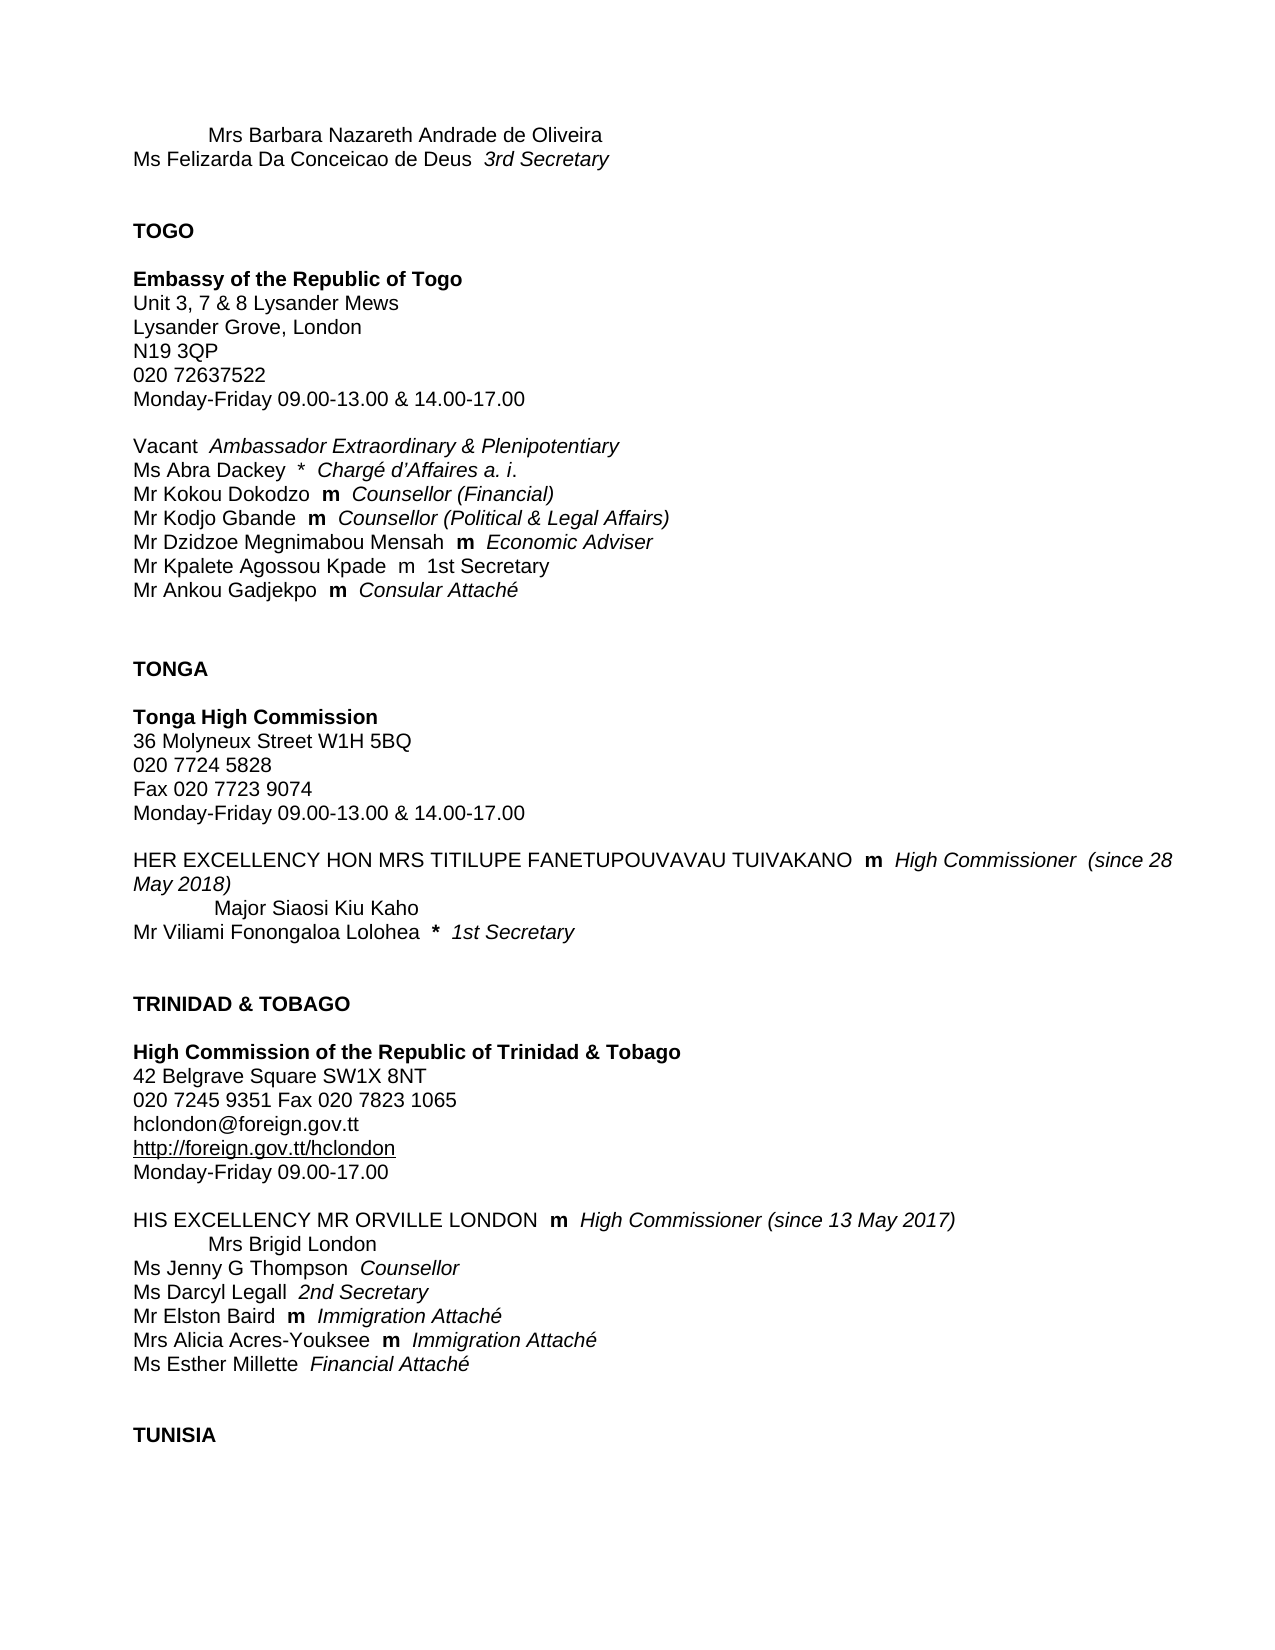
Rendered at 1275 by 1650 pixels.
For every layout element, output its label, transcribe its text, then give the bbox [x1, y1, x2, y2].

text hclondon@foreign.gov.tt [133, 1112, 1181, 1136]
text Mr Elston Baird m Immigration Attaché [133, 1303, 1181, 1327]
text Ms Darcyl Legall 2nd Secretary [133, 1279, 1181, 1303]
text Embassy of the Republic of Togo [133, 267, 1181, 291]
text Mrs Brigid London [133, 1232, 1181, 1256]
text Fax 020 7723 9074 [133, 776, 1181, 800]
text Ms Esther Millette Financial Attaché [133, 1351, 1181, 1375]
text Unit 3, 7 & 8 Lysander Mews [133, 291, 1181, 314]
text Monday-Friday 09.00-13.00 & 14.00-17.00 [133, 386, 1181, 410]
text Mr Ankou Gadjekpo m Consular Attaché [133, 578, 1181, 602]
text 020 7724 5828 [133, 752, 1181, 776]
text Mr Viliami Fonongaloa Lolohea * 1st Secretary [133, 920, 1181, 944]
text Major Siaosi Kiu Kaho [133, 896, 1181, 920]
text TONGA [133, 657, 1181, 681]
text Lysander Grove, London [133, 314, 1181, 338]
text Ms Jenny G Thompson Counsellor [133, 1256, 1181, 1279]
text 36 Molyneux Street W1H 5BQ [133, 728, 1181, 752]
text Mr Kokou Dokodzo m Counsellor (Financial) [133, 482, 1181, 506]
text HER EXCELLENCY HON MRS TITILUPE FANETUPOUVAVAU TUIVAKANO m High Commissioner (since 28 May 2018) [133, 848, 1181, 896]
text Monday-Friday 09.00-17.00 [133, 1160, 1181, 1184]
text TOGO [133, 219, 1181, 243]
text Mr Dzidzoe Megnimabou Mensah m Economic Adviser [133, 530, 1181, 554]
text 42 Belgrave Square SW1X 8NT [133, 1064, 1181, 1088]
text 020 7245 9351 Fax 020 7823 1065 [133, 1088, 1181, 1112]
text Ms Abra Dackey * Chargé d’Affaires a. i. [133, 458, 1181, 482]
text 020 72637522 [133, 362, 1181, 386]
text Tonga High Commission [133, 704, 1181, 728]
text Ms Felizarda Da Conceicao de Deus 3rd Secretary [133, 147, 1181, 171]
text Mr Kodjo Gbande m Counsellor (Political & Legal Affairs) [133, 506, 1181, 530]
text Vacant Ambassador Extraordinary & Plenipotentiary [133, 434, 1181, 458]
text http://foreign.gov.tt/hclondon [133, 1136, 1181, 1160]
text TUNISIA [133, 1423, 1181, 1447]
text Mr Kpalete Agossou Kpade m 1st Secretary [133, 554, 1181, 578]
subtitle TRINIDAD & TOBAGO [133, 992, 1181, 1016]
text N19 3QP [133, 338, 1181, 362]
text Mrs Alicia Acres-Youksee m Immigration Attaché [133, 1327, 1181, 1351]
text High Commission of the Republic of Trinidad & Tobago [133, 1040, 1181, 1064]
text Mrs Barbara Nazareth Andrade de Oliveira [133, 123, 1181, 147]
text Monday-Friday 09.00-13.00 & 14.00-17.00 [133, 800, 1181, 824]
text HIS EXCELLENCY MR ORVILLE LONDON m High Commissioner (since 13 May 2017) [133, 1208, 1181, 1232]
